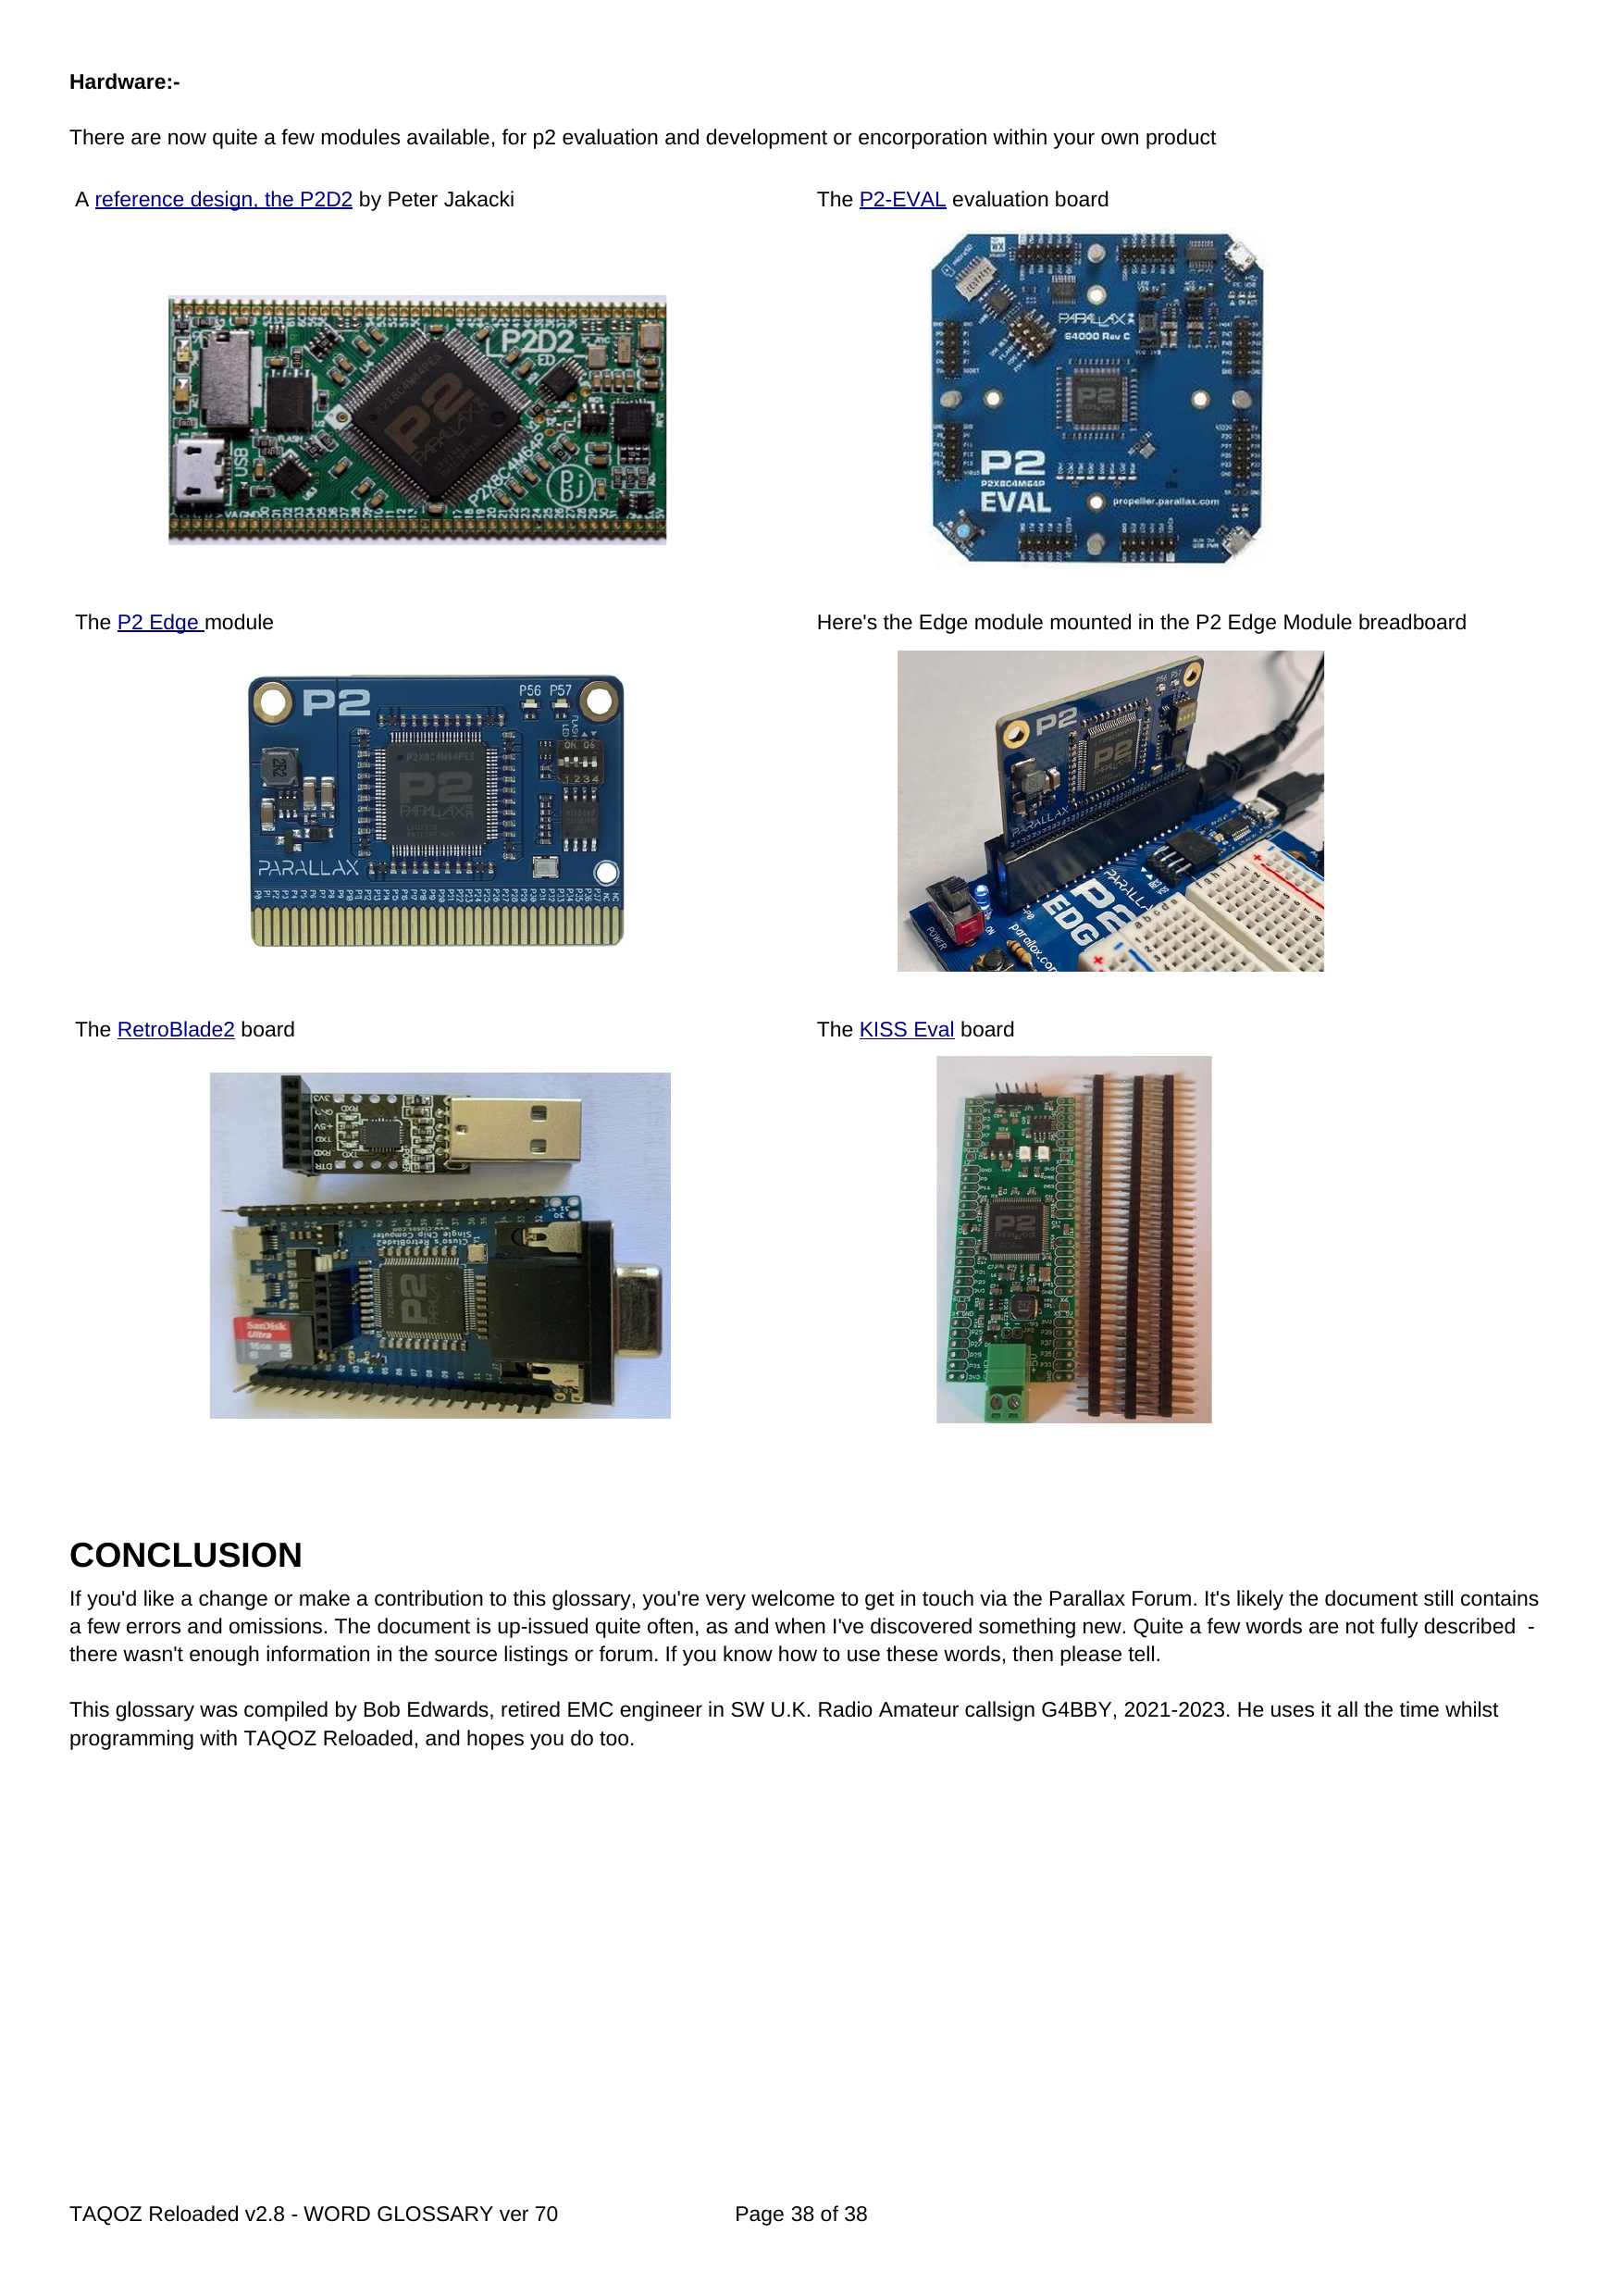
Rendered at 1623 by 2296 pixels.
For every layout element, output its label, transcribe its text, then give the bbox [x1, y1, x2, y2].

text Hardware:- [69, 69, 1554, 93]
picture [898, 651, 1325, 972]
picture [168, 295, 667, 545]
text There are now quite a few modules available, for p2 evaluation and development or encorporation within your own product [69, 125, 1554, 150]
table_header The P2-EVAL evaluation board [811, 181, 1554, 604]
picture [936, 1056, 1212, 1423]
picture [209, 1073, 671, 1419]
table_cell Here's the Edge module mounted in the P2 Edge Module breadboard [811, 604, 1554, 1011]
picture [929, 229, 1271, 568]
text If you'd like a change or make a contribution to this glossary, you're very welcome to get in touch via the Parallax Forum. It's likely the document still contains a few errors and omissions. The document is up-issued quite often, as and when I've discovered something new. Quite a few words are not fully described - there wasn't enough information in the source listings or forum. If you know how to use these words, then please tell. [69, 1585, 1554, 1666]
table_cell The KISS Eval board [811, 1011, 1554, 1460]
table_cell The RetroBlade2 board [69, 1011, 811, 1460]
table_cell The P2 Edge module [69, 604, 811, 1011]
table_header A reference design, the P2D2 by Peter Jakacki [69, 181, 811, 604]
subtitle CONCLUSION [69, 1534, 1554, 1574]
text This glossary was compiled by Bob Edwards, retired EMC engineer in SW U.K. Radio Amateur callsign G4BBY, 2021-2023. He uses it all the time whilst programming with TAQOZ Reloaded, and hopes you do too. [69, 1697, 1554, 1750]
picture [245, 673, 625, 948]
